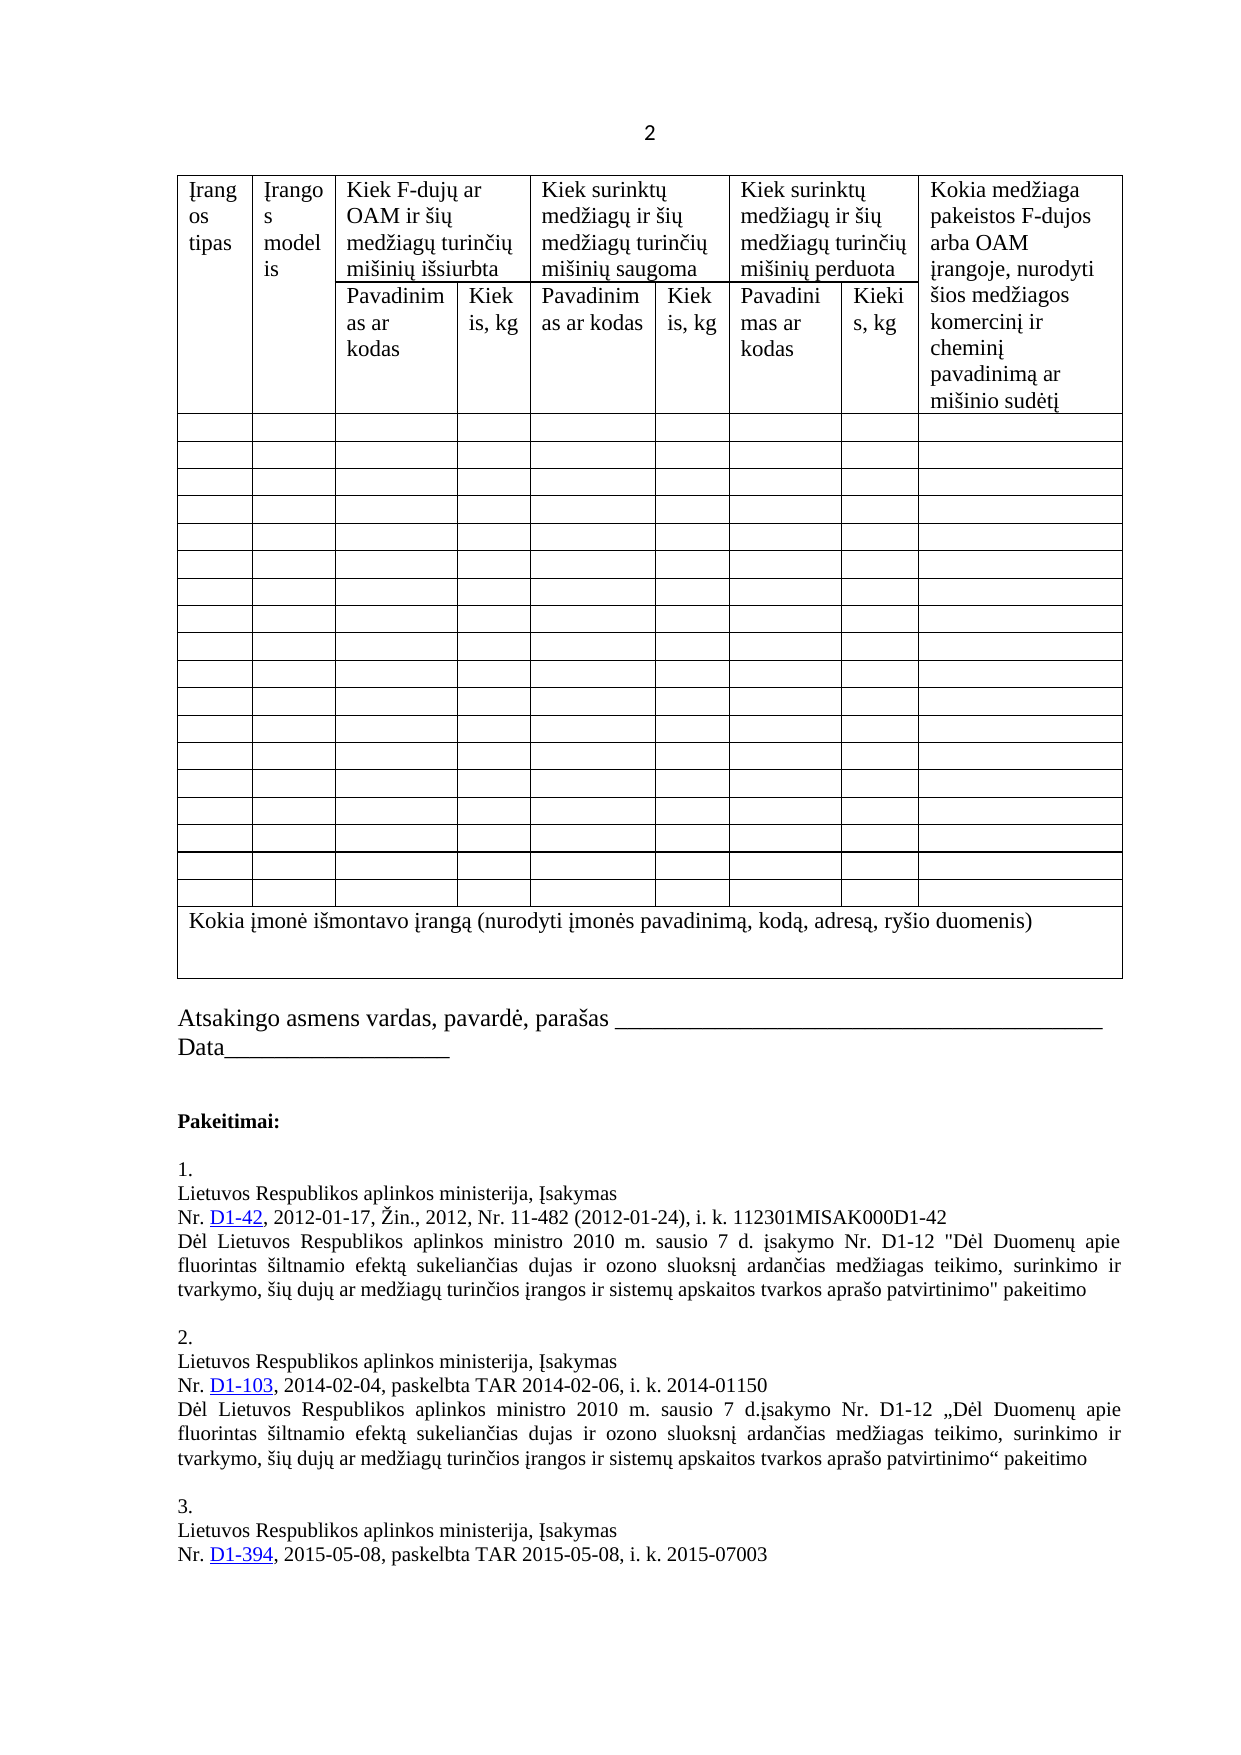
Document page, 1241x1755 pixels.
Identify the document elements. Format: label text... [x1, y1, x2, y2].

table_cell [656, 661, 729, 687]
table_cell [656, 853, 729, 879]
table_cell [458, 551, 530, 577]
table_cell [919, 880, 1122, 906]
table_cell [178, 414, 252, 441]
table_cell Pavadinimas ar kodas [336, 283, 457, 413]
table_cell [531, 469, 655, 495]
table_cell [730, 853, 841, 879]
table_cell [842, 524, 918, 550]
table_cell [253, 606, 335, 632]
table_cell Įrangos modelis [253, 176, 335, 413]
table_cell [919, 661, 1122, 687]
table_cell [919, 606, 1122, 632]
table_cell [336, 853, 457, 879]
table_cell Kiek surinktų medžiagų ir šių medžiagų turinčių mišinių saugoma [531, 176, 729, 281]
table_cell [531, 716, 655, 742]
table_cell [336, 442, 457, 468]
table_cell [336, 414, 457, 441]
table_cell [253, 633, 335, 660]
table_cell [253, 661, 335, 687]
table_cell [531, 853, 655, 879]
text Atsakingo asmens vardas, pavardė, parašas _______________________________________ Data__________________ [177, 1003, 1122, 1060]
table_cell [336, 825, 457, 851]
text Pakeitimai: [177, 1108, 1122, 1133]
table_cell [531, 825, 655, 851]
table_cell [656, 633, 729, 660]
table_cell [178, 798, 252, 824]
table_cell Pavadinimas ar kodas [730, 283, 841, 413]
text 2. [177, 1325, 1122, 1349]
table_cell [531, 798, 655, 824]
table_cell [531, 551, 655, 577]
table_cell [730, 743, 841, 769]
table_cell [458, 770, 530, 797]
table_cell [919, 633, 1122, 660]
table_cell [656, 524, 729, 550]
table_cell [178, 524, 252, 550]
table_cell [531, 606, 655, 632]
table_cell [531, 688, 655, 714]
table_cell [253, 743, 335, 769]
text Lietuvos Respublikos aplinkos ministerija, Įsakymas [177, 1349, 1122, 1373]
table_cell [458, 716, 530, 742]
table_cell [656, 688, 729, 714]
table_cell [458, 442, 530, 468]
table_cell [253, 688, 335, 714]
table_cell [842, 414, 918, 441]
table_cell [336, 496, 457, 523]
table_cell [842, 825, 918, 851]
table_cell [458, 496, 530, 523]
table_cell [730, 551, 841, 577]
text Lietuvos Respublikos aplinkos ministerija, Įsakymas [177, 1518, 1122, 1542]
table_cell [253, 770, 335, 797]
table_cell [656, 442, 729, 468]
table_cell [842, 661, 918, 687]
table_cell [253, 469, 335, 495]
table_cell [253, 853, 335, 879]
table_cell [253, 551, 335, 577]
table_cell [178, 743, 252, 769]
table_cell [919, 414, 1122, 441]
table_cell Pavadinimas ar kodas [531, 283, 655, 413]
table_cell [842, 880, 918, 906]
table_cell [842, 798, 918, 824]
table_cell [919, 442, 1122, 468]
table_cell Kiek F-dujų ar OAM ir šių medžiagų turinčių mišinių išsiurbta [336, 176, 530, 281]
table_cell [336, 551, 457, 577]
table_cell [178, 551, 252, 577]
table_cell Kiek surinktų medžiagų ir šių medžiagų turinčių mišinių perduota [730, 176, 918, 281]
table_cell [253, 524, 335, 550]
table_cell [458, 853, 530, 879]
table_cell [178, 661, 252, 687]
table_cell [458, 825, 530, 851]
table_cell [919, 496, 1122, 523]
table_cell [842, 606, 918, 632]
table_cell [730, 770, 841, 797]
table_cell [253, 496, 335, 523]
table_cell [336, 524, 457, 550]
table_cell [656, 579, 729, 605]
table_cell [253, 716, 335, 742]
table_cell [253, 579, 335, 605]
table_cell [458, 579, 530, 605]
text Lietuvos Respublikos aplinkos ministerija, Įsakymas [177, 1181, 1122, 1205]
table_cell [531, 770, 655, 797]
text Nr. D1-103, 2014-02-04, paskelbta TAR 2014-02-06, i. k. 2014-01150 [177, 1373, 1122, 1397]
table_cell [919, 551, 1122, 577]
table_cell [730, 579, 841, 605]
table_cell [656, 716, 729, 742]
table_cell [919, 716, 1122, 742]
table_cell [458, 880, 530, 906]
text 1. [177, 1157, 1122, 1181]
table_cell [730, 661, 841, 687]
table_cell Kiekis, kg [458, 283, 530, 413]
table_cell [531, 743, 655, 769]
table_cell [458, 688, 530, 714]
table_cell [336, 661, 457, 687]
table_cell [656, 469, 729, 495]
table_cell [531, 880, 655, 906]
table_cell [253, 414, 335, 441]
table_cell [730, 825, 841, 851]
table_cell [253, 825, 335, 851]
table_cell Kokia medžiaga pakeistos F-dujos arba OAM įrangoje, nurodyti šios medžiagos komercinį ir cheminį pavadinimą ar mišinio sudėtį [919, 176, 1122, 413]
table_cell [336, 880, 457, 906]
table_cell [458, 414, 530, 441]
table_cell Kiekis, kg [842, 283, 918, 413]
text Nr. D1-394, 2015-05-08, paskelbta TAR 2015-05-08, i. k. 2015-07003 [177, 1542, 1122, 1566]
table_cell [730, 414, 841, 441]
table_cell [458, 743, 530, 769]
table_cell [730, 606, 841, 632]
table_cell [919, 524, 1122, 550]
table_cell [178, 579, 252, 605]
table_cell [336, 770, 457, 797]
table_cell [458, 524, 530, 550]
table_cell [531, 579, 655, 605]
table_cell [730, 633, 841, 660]
table_cell [253, 880, 335, 906]
table_cell [656, 880, 729, 906]
table_cell [842, 496, 918, 523]
table_cell [730, 442, 841, 468]
table_cell [656, 414, 729, 441]
table_cell [842, 442, 918, 468]
table_cell [842, 770, 918, 797]
table_cell [730, 688, 841, 714]
table_cell [458, 661, 530, 687]
table_cell [178, 633, 252, 660]
table_cell [458, 469, 530, 495]
table_cell [336, 798, 457, 824]
table_cell [656, 770, 729, 797]
table_cell [531, 661, 655, 687]
text Nr. D1-42, 2012-01-17, Žin., 2012, Nr. 11-482 (2012-01-24), i. k. 112301MISAK000D1-42 [177, 1205, 1122, 1229]
table_cell [178, 880, 252, 906]
table_cell Kiekis, kg [656, 283, 729, 413]
table_cell [531, 633, 655, 660]
table_cell [730, 469, 841, 495]
table_cell [531, 524, 655, 550]
table_cell [336, 688, 457, 714]
table_cell [730, 798, 841, 824]
table_cell [531, 442, 655, 468]
table_cell [178, 442, 252, 468]
table_cell [842, 579, 918, 605]
table_cell [842, 853, 918, 879]
table_cell Įrangos tipas [178, 176, 252, 413]
table_cell [919, 469, 1122, 495]
table_cell [842, 469, 918, 495]
table_cell [919, 688, 1122, 714]
table_cell [730, 524, 841, 550]
table_cell [458, 633, 530, 660]
table_cell [178, 825, 252, 851]
table_cell [919, 743, 1122, 769]
text 3. [177, 1493, 1122, 1518]
table_cell [253, 798, 335, 824]
table_cell [656, 496, 729, 523]
table_cell [656, 743, 729, 769]
table_cell [919, 853, 1122, 879]
table_cell [919, 798, 1122, 824]
table_cell [336, 716, 457, 742]
table_cell [730, 716, 841, 742]
table_cell [178, 688, 252, 714]
table_cell [253, 442, 335, 468]
table_cell [730, 496, 841, 523]
table_cell [531, 496, 655, 523]
table_cell [336, 606, 457, 632]
table_cell [656, 798, 729, 824]
table_cell [919, 825, 1122, 851]
table_cell [336, 633, 457, 660]
table_cell [336, 579, 457, 605]
table_cell [178, 469, 252, 495]
table_cell [458, 798, 530, 824]
table_cell [842, 716, 918, 742]
text Dėl Lietuvos Respublikos aplinkos ministro 2010 m. sausio 7 d. įsakymo Nr. D1-12 "Dėl Duomenų apie fluorintas šiltnamio efektą sukeliančias dujas ir ozono sluoksnį ardančias medžiagas teikimo, surinkimo ir tvarkymo, šių dujų ar medžiagų turinčios įrangos ir sistemų apskaitos tvarkos aprašo patvirtinimo" pakeitimo [177, 1229, 1122, 1301]
table_cell [656, 825, 729, 851]
table_cell [336, 469, 457, 495]
text Dėl Lietuvos Respublikos aplinkos ministro 2010 m. sausio 7 d.įsakymo Nr. D1-12 „Dėl Duomenų apie fluorintas šiltnamio efektą sukeliančias dujas ir ozono sluoksnį ardančias medžiagas teikimo, surinkimo ir tvarkymo, šių dujų ar medžiagų turinčios įrangos ir sistemų apskaitos tvarkos aprašo patvirtinimo“ pakeitimo [177, 1397, 1122, 1469]
table_cell [178, 770, 252, 797]
table_cell [178, 496, 252, 523]
table_cell [458, 606, 530, 632]
table_cell [531, 414, 655, 441]
table_cell [336, 743, 457, 769]
table_cell [919, 579, 1122, 605]
table_cell [919, 770, 1122, 797]
table_cell [178, 606, 252, 632]
table_cell [656, 606, 729, 632]
table_cell [730, 880, 841, 906]
table_cell [178, 716, 252, 742]
table_cell [842, 688, 918, 714]
table_cell [842, 633, 918, 660]
table_cell [178, 853, 252, 879]
table_cell [842, 743, 918, 769]
table_cell [656, 551, 729, 577]
table_cell [842, 551, 918, 577]
table_cell Kokia įmonė išmontavo įrangą (nurodyti įmonės pavadinimą, kodą, adresą, ryšio duomenis) [178, 907, 1122, 978]
